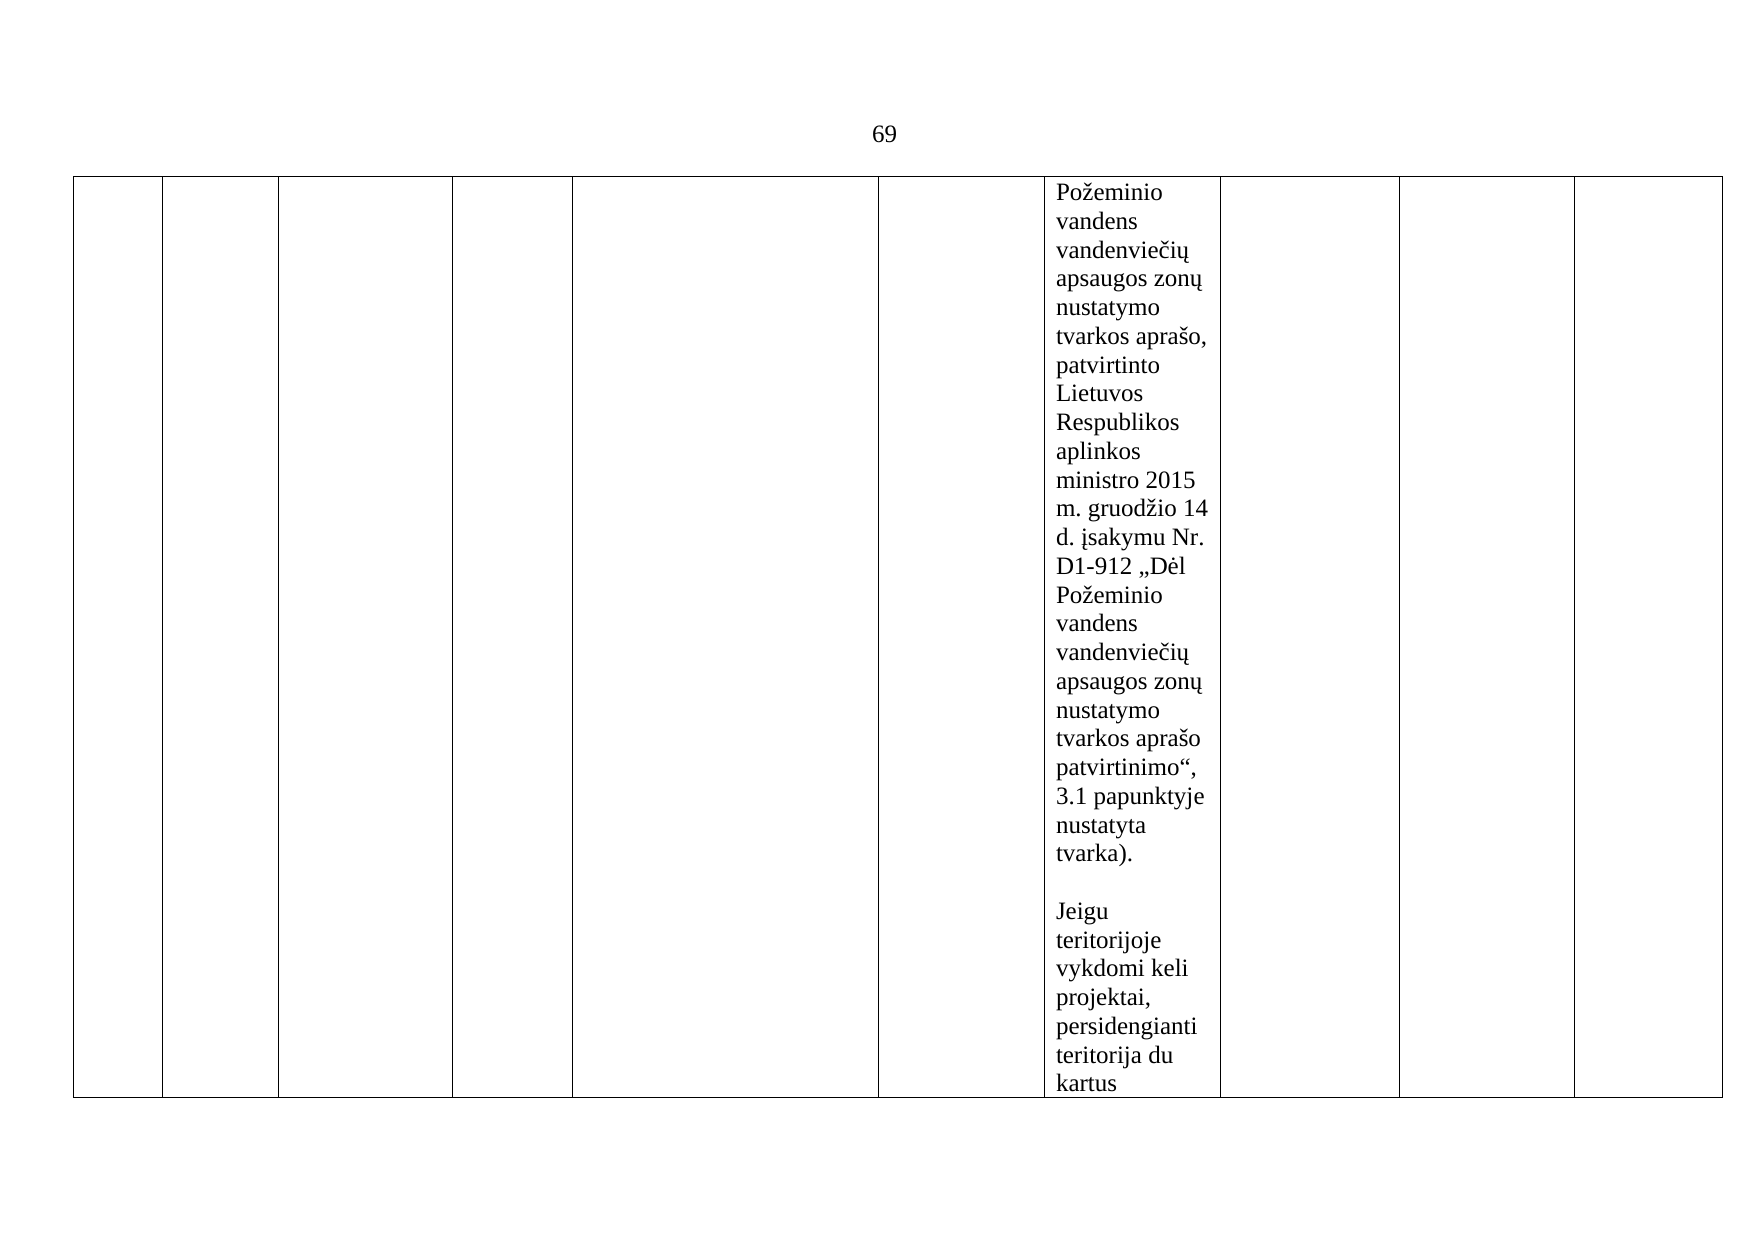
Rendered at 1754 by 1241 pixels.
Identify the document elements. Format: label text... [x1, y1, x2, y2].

table_cell [1400, 177, 1574, 1097]
table_cell [453, 177, 572, 1097]
table_cell [573, 177, 878, 1097]
table_cell [1575, 177, 1722, 1097]
table_cell [74, 177, 162, 1097]
table_cell [879, 177, 1044, 1097]
table_cell [1723, 176, 1728, 1097]
table_cell Požeminio vandens vandenviečių apsaugos zonų nustatymo tvarkos aprašo, patvirtinto Lietuvos Respublikos aplinkos ministro 2015 m. gruodžio 14 d. įsakymu Nr. D1-912 „Dėl Požeminio vandens vandenviečių apsaugos zonų nustatymo tvarkos aprašo patvirtinimo“, 3.1 papunktyje nustatyta tvarka). Jeigu teritorijoje vykdomi keli projektai, persidengianti teritorija du kartus [1045, 177, 1220, 1097]
table_cell [279, 177, 452, 1097]
table_cell [1221, 177, 1399, 1097]
table_cell [163, 177, 278, 1097]
